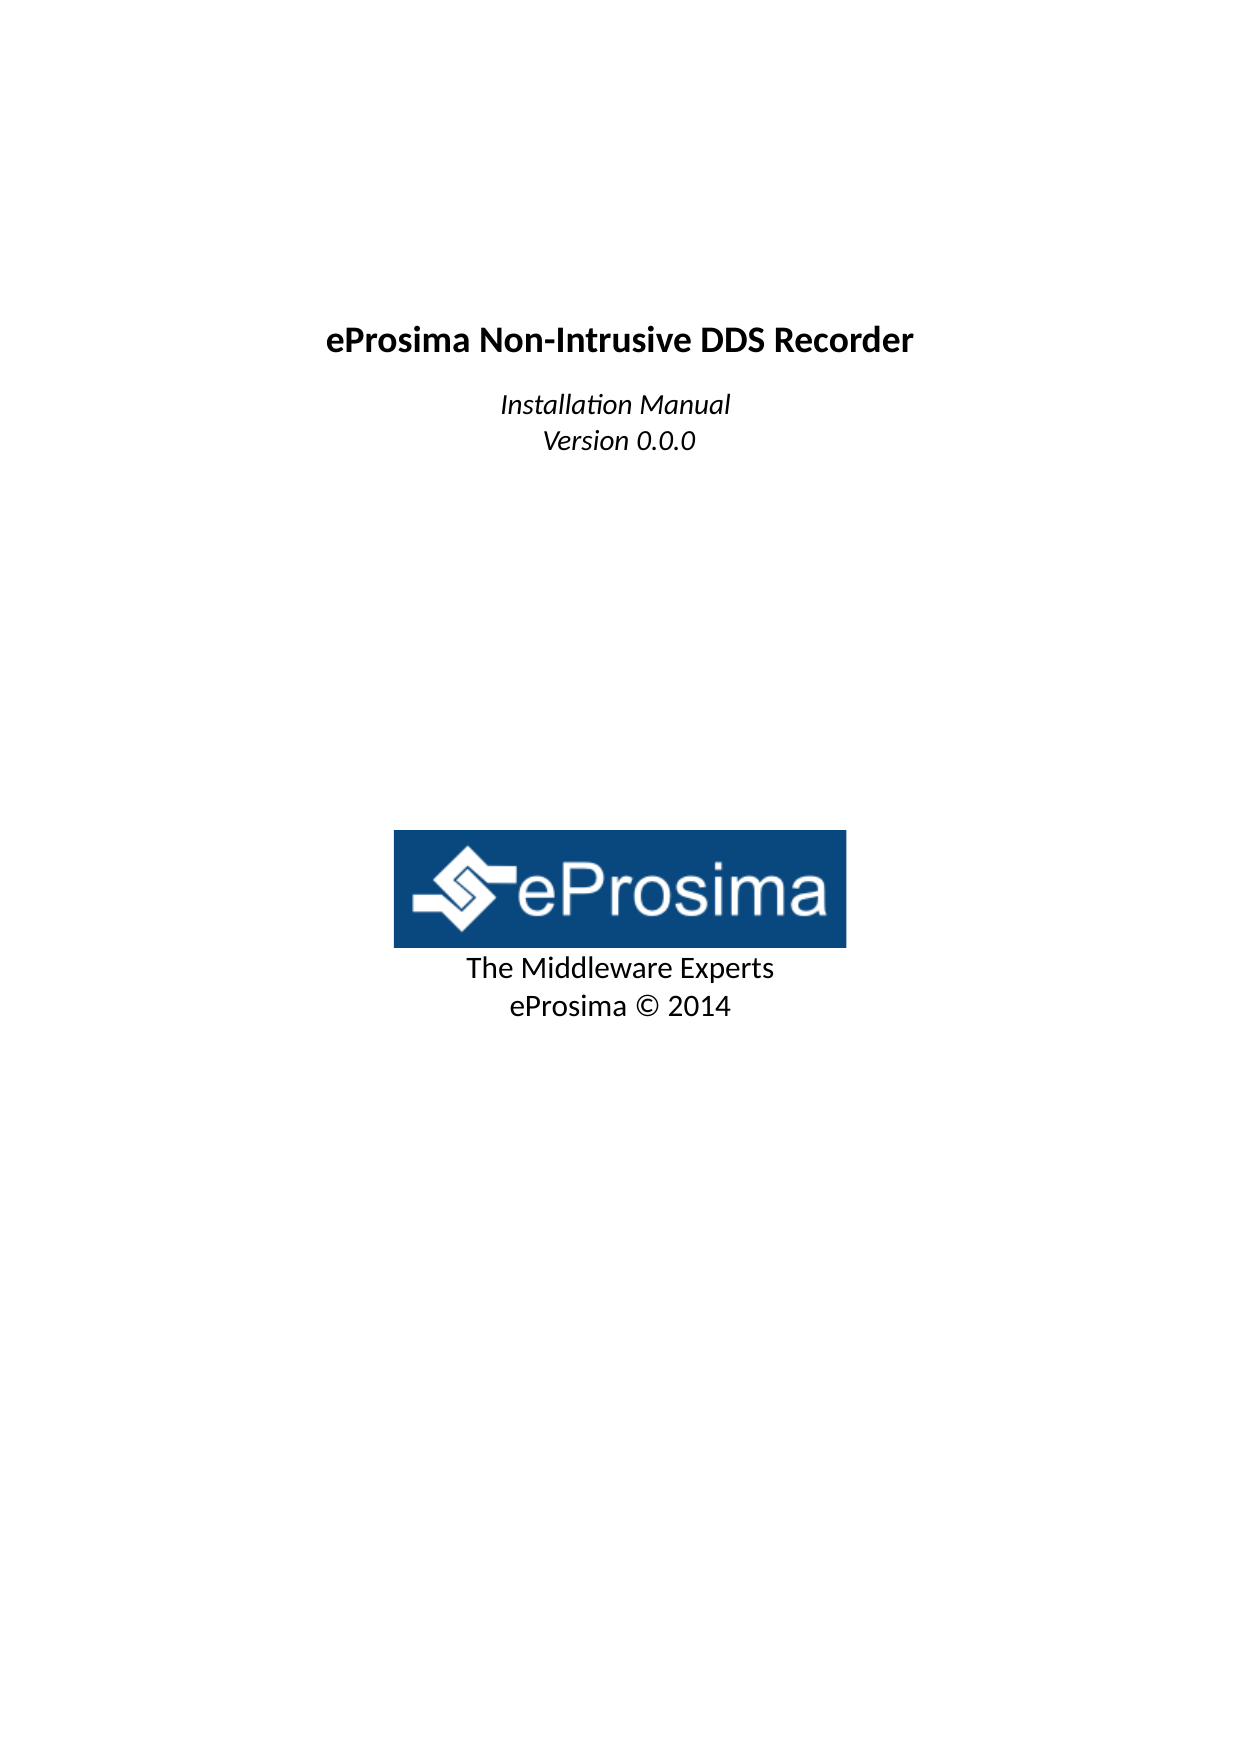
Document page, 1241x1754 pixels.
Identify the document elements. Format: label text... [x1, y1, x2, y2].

subtitle Installation Manual Version 0.0.0 [118, 386, 1122, 458]
text The Middleware Experts eProsima © 2014 [118, 814, 1122, 1024]
picture [393, 830, 847, 948]
title eProsima Non-Intrusive DDS Recorder [118, 316, 1122, 361]
